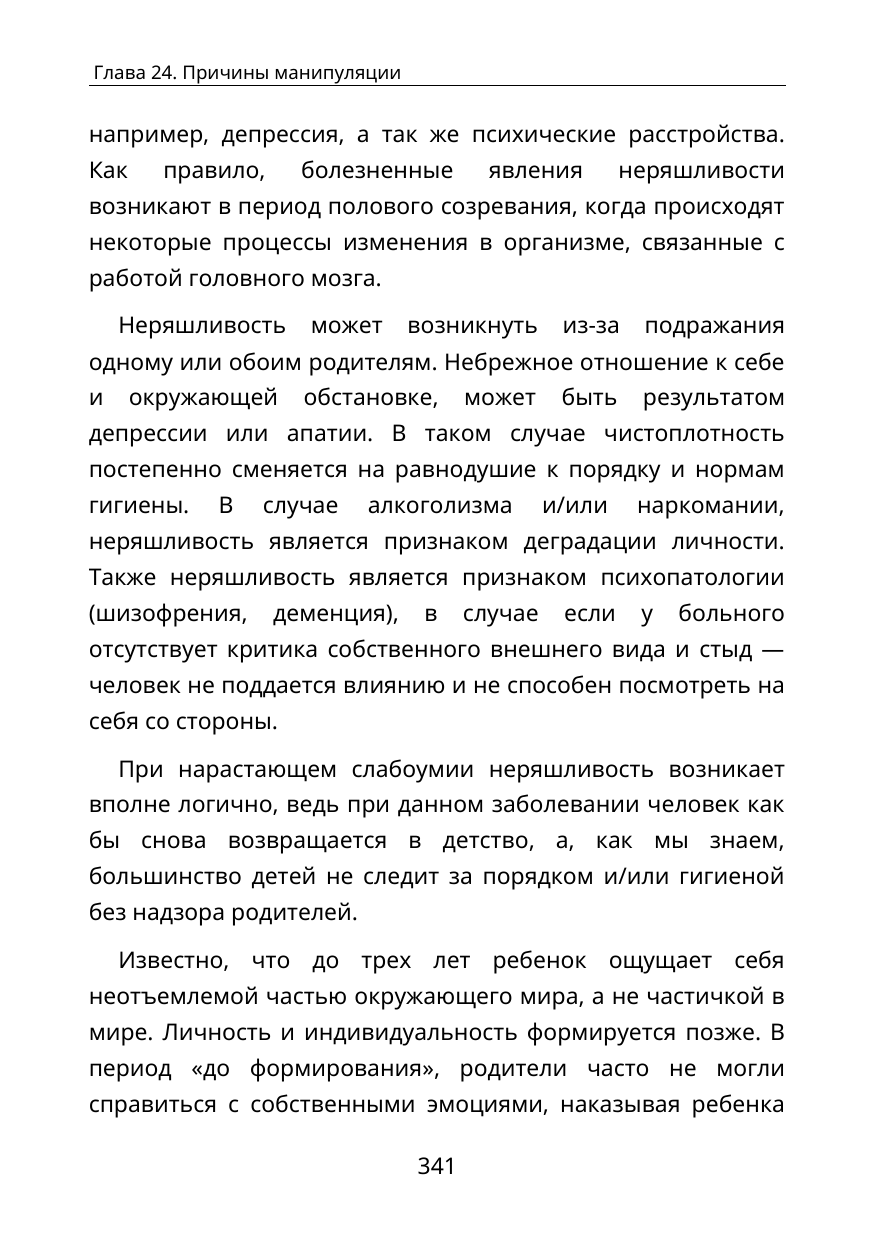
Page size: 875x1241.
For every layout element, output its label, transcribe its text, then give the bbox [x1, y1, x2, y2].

text При нарастающем слабоумии неряшливость возникает вполне логично, ведь при данном заболевании человек как бы снова возвращается в детство, а, как мы знаем, большинство детей не следит за порядком и/или гигиеной без надзора родителей. [88, 752, 786, 927]
text например, депрессия, а так же психические расстройства. Как правило, болезненные явления неряшливости возникают в период полового созревания, когда происходят некоторые процессы изменения в организме, связанные с работой головного мозга. [88, 118, 786, 293]
text Неряшливость может возникнуть из-за подражания одному или обоим родителям. Небрежное отношение к себе и окружающей обстановке, может быть результатом депрессии или апатии. В таком случае чистоплотность постепенно сменяется на равнодушие к порядку и нормам гигиены. В случае алкоголизма и/или наркомании, неряшливость является признаком деградации личности. Также неряшливость является признаком психопатологии (шизофрения, деменция), в случае если у больного отсутствует критика собственного внешнего вида и стыд — человек не поддается влиянию и не способен посмотреть на себя со стороны. [88, 309, 786, 736]
text Известно, что до трех лет ребенок ощущает себя неотъемлемой частью окружающего мира, а не частичкой в мире. Личность и индивидуальность формируется позже. В период «до формирования», родители часто не могли справиться с собственными эмоциями, наказывая ребенка [88, 944, 786, 1119]
